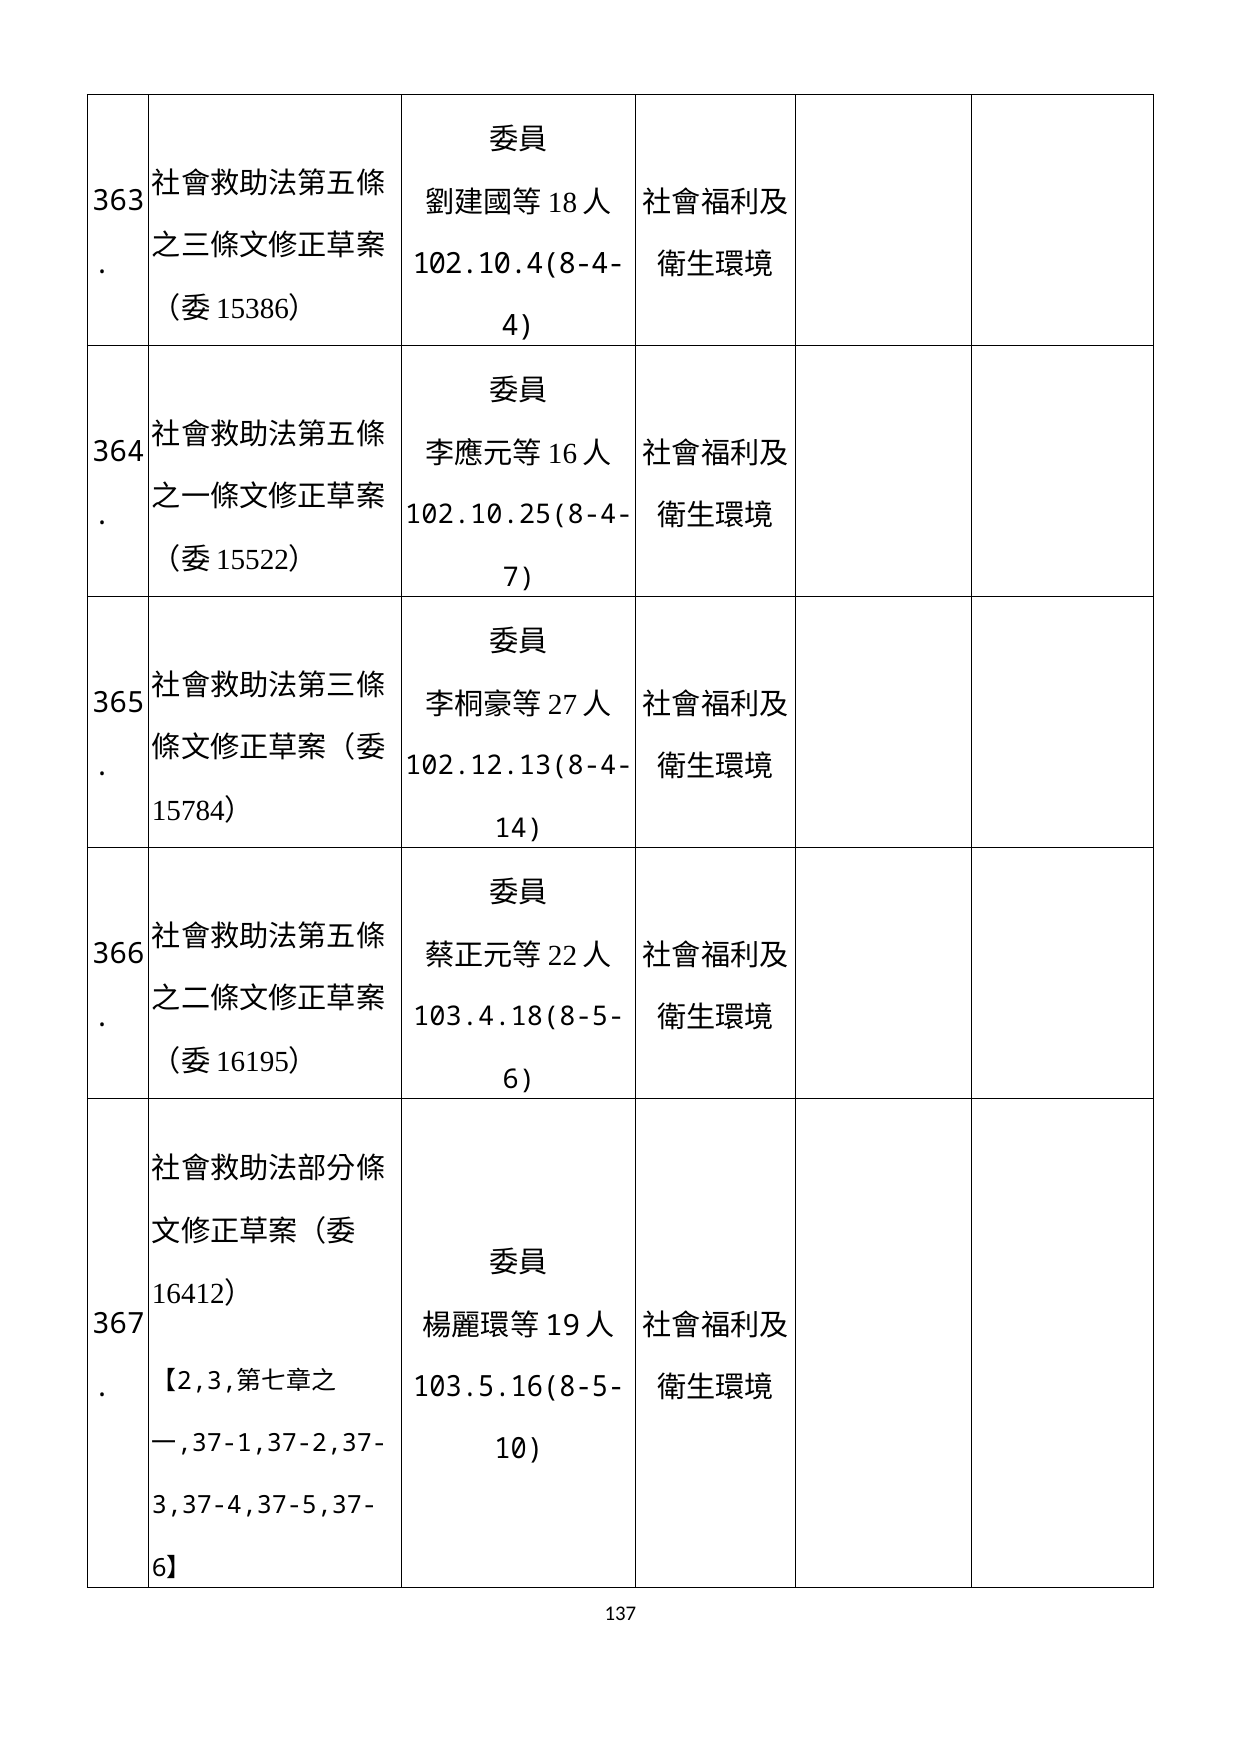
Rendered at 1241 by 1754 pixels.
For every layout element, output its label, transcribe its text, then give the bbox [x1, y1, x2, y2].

table_cell [796, 346, 971, 596]
table_cell [972, 597, 1153, 847]
table_cell 社會福利及衛生環境 [636, 1099, 795, 1587]
table_cell [972, 1099, 1153, 1587]
table_cell 社會救助法第五條之三條文修正草案（委15386） [149, 95, 401, 345]
table_cell [88, 346, 148, 596]
table_cell 社會福利及衛生環境 [636, 597, 795, 847]
table_cell 社會救助法第三條條文修正草案（委15784） [149, 597, 401, 847]
table_cell 委員 劉建國等18人102.10.4(8-4-4) [402, 95, 635, 345]
table_cell [88, 1099, 148, 1587]
table_cell 委員 李桐豪等27人102.12.13(8-4-14) [402, 597, 635, 847]
table_cell [88, 848, 148, 1098]
table_cell 委員 李應元等16人102.10.25(8-4-7) [402, 346, 635, 596]
table_cell [88, 597, 148, 847]
table_cell [796, 1099, 971, 1587]
table_cell [796, 597, 971, 847]
table_cell 社會福利及衛生環境 [636, 95, 795, 345]
table_cell 社會救助法部分條文修正草案（委16412） 【2,3,第七章之一,37-1,37-2,37-3,37-4,37-5,37-6】 [149, 1099, 401, 1587]
table_cell [796, 848, 971, 1098]
table_cell 社會救助法第五條之一條文修正草案（委15522） [149, 346, 401, 596]
table_cell 委員 蔡正元等22人103.4.18(8-5-6) [402, 848, 635, 1098]
table_cell [972, 346, 1153, 596]
table_cell 社會福利及衛生環境 [636, 346, 795, 596]
table_cell [972, 95, 1153, 345]
table_cell [796, 95, 971, 345]
table_cell [972, 848, 1153, 1098]
table_cell 委員 楊麗環等19人103.5.16(8-5-10) [402, 1099, 635, 1587]
table_cell 社會福利及衛生環境 [636, 848, 795, 1098]
table_cell 社會救助法第五條之二條文修正草案（委16195） [149, 848, 401, 1098]
table_cell [88, 95, 148, 345]
